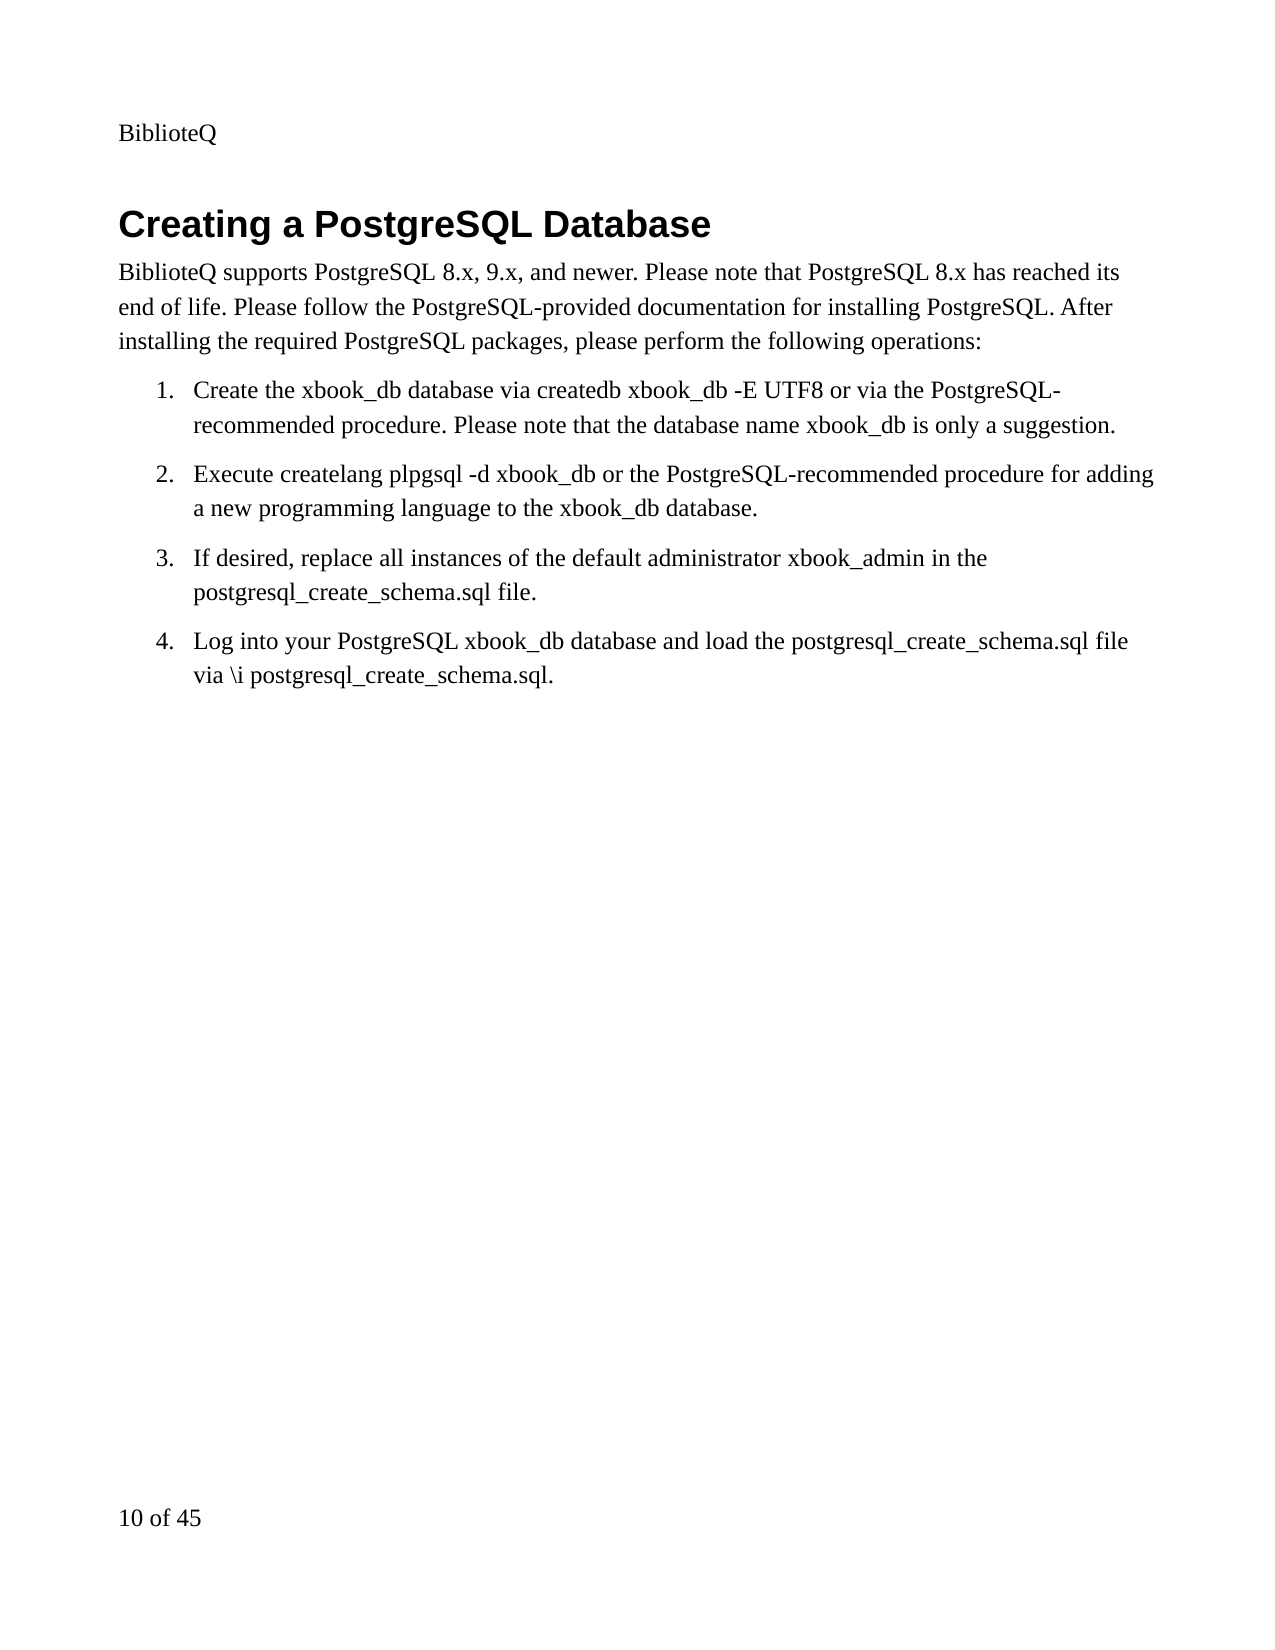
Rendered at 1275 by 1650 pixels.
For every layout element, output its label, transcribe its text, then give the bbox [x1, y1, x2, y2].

list Execute createlang plpgsql -d xbook_db or the PostgreSQL-recommended procedure for adding a new programming language to the xbook_db database. [156, 459, 1157, 522]
list If desired, replace all instances of the default administrator xbook_admin in the postgresql_create_schema.sql file. [156, 543, 1157, 606]
list Create the xbook_db database via createdb xbook_db -E UTF8 or via the PostgreSQL-recommended procedure. Please note that the database name xbook_db is only a suggestion. [156, 376, 1157, 439]
list Log into your PostgreSQL xbook_db database and load the postgresql_create_schema.sql file via \i postgresql_create_schema.sql. [156, 626, 1157, 689]
text BiblioteQ supports PostgreSQL 8.x, 9.x, and newer. Please note that PostgreSQL 8.x has reached its end of life. Please follow the PostgreSQL-provided documentation for installing PostgreSQL. After installing the required PostgreSQL packages, please perform the following operations: [118, 257, 1157, 355]
subtitle Creating a PostgreSQL Database [118, 201, 1157, 245]
